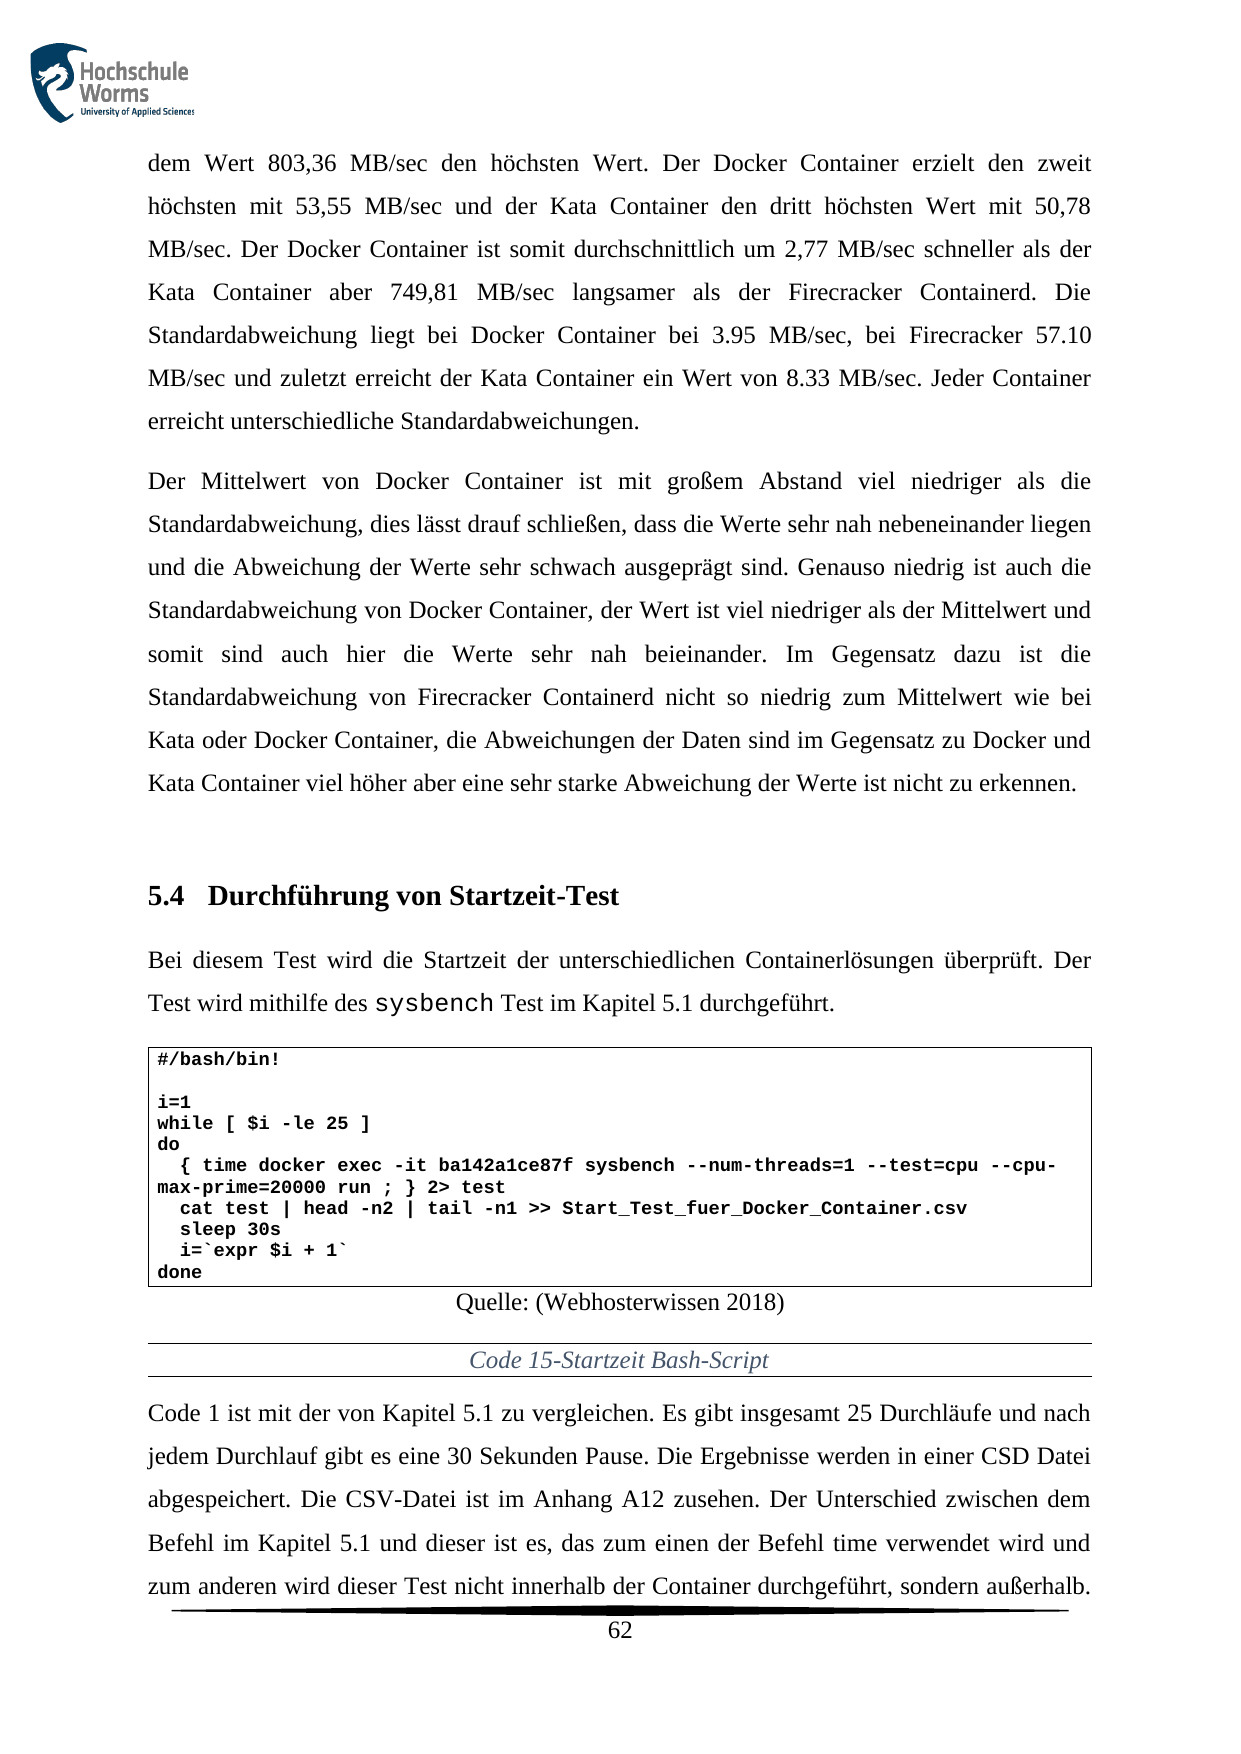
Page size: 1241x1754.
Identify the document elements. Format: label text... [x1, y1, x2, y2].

text Code 15-Startzeit Bash-Script [148, 1344, 1092, 1376]
text dem Wert 803,36 MB/sec den höchsten Wert. Der Docker Container erzielt den zweit höchsten mit 53,55 MB/sec und der Kata Container den dritt höchsten Wert mit 50,78 MB/sec. Der Docker Container ist somit durchschnittlich um 2,77 MB/sec schneller als der Kata Container aber 749,81 MB/sec langsamer als der Firecracker Containerd. Die Standardabweichung liegt bei Docker Container bei 3.95 MB/sec, bei Firecracker 57.10 MB/sec und zuletzt erreicht der Kata Container ein Wert von 8.33 MB/sec. Jeder Container erreicht unterschiedliche Standardabweichungen. [148, 148, 1092, 435]
text Quelle: (Webhosterwissen 2018) [148, 1287, 1092, 1316]
text Der Mittelwert von Docker Container ist mit großem Abstand viel niedriger als die Standardabweichung, dies lässt drauf schließen, dass die Werte sehr nah nebeneinander liegen und die Abweichung der Werte sehr schwach ausgeprägt sind. Genauso niedrig ist auch die Standardabweichung von Docker Container, der Wert ist viel niedriger als der Mittelwert und somit sind auch hier die Werte sehr nah beieinander. Im Gegensatz dazu ist die Standardabweichung von Firecracker Containerd nicht so niedrig zum Mittelwert wie bei Kata oder Docker Container, die Abweichungen der Daten sind im Gegensatz zu Docker und Kata Container viel höher aber eine sehr starke Abweichung der Werte ist nicht zu erkennen. [148, 466, 1092, 797]
subtitle Durchführung von Startzeit-Test [148, 878, 1092, 911]
text #/bash/bin! i=1 while [ $i -le 25 ] do { time docker exec -it ba142a1ce87f sysbench --num-threads=1 --test=cpu --cpu-max-prime=20000 run ; } 2> test cat test | head -n2 | tail -n1 >> Start_Test_fuer_Docker_Container.csv sleep 30s i=`expr $i + 1` done [149, 1048, 1091, 1286]
text Code 1 ist mit der von Kapitel 5.1 zu vergleichen. Es gibt insgesamt 25 Durchläufe und nach jedem Durchlauf gibt es eine 30 Sekunden Pause. Die Ergebnisse werden in einer CSD Datei abgespeichert. Die CSV-Datei ist im Anhang A12 zusehen. Der Unterschied zwischen dem Befehl im Kapitel 5.1 und dieser ist es, das zum einen der Befehl time verwendet wird und zum anderen wird dieser Test nicht innerhalb der Container durchgeführt, sondern außerhalb. [148, 1398, 1092, 1599]
text Bei diesem Test wird die Startzeit der unterschiedlichen Containerlösungen überprüft. Der Test wird mithilfe des sysbench Test im Kapitel 5.1 durchgeführt. [148, 945, 1092, 1019]
